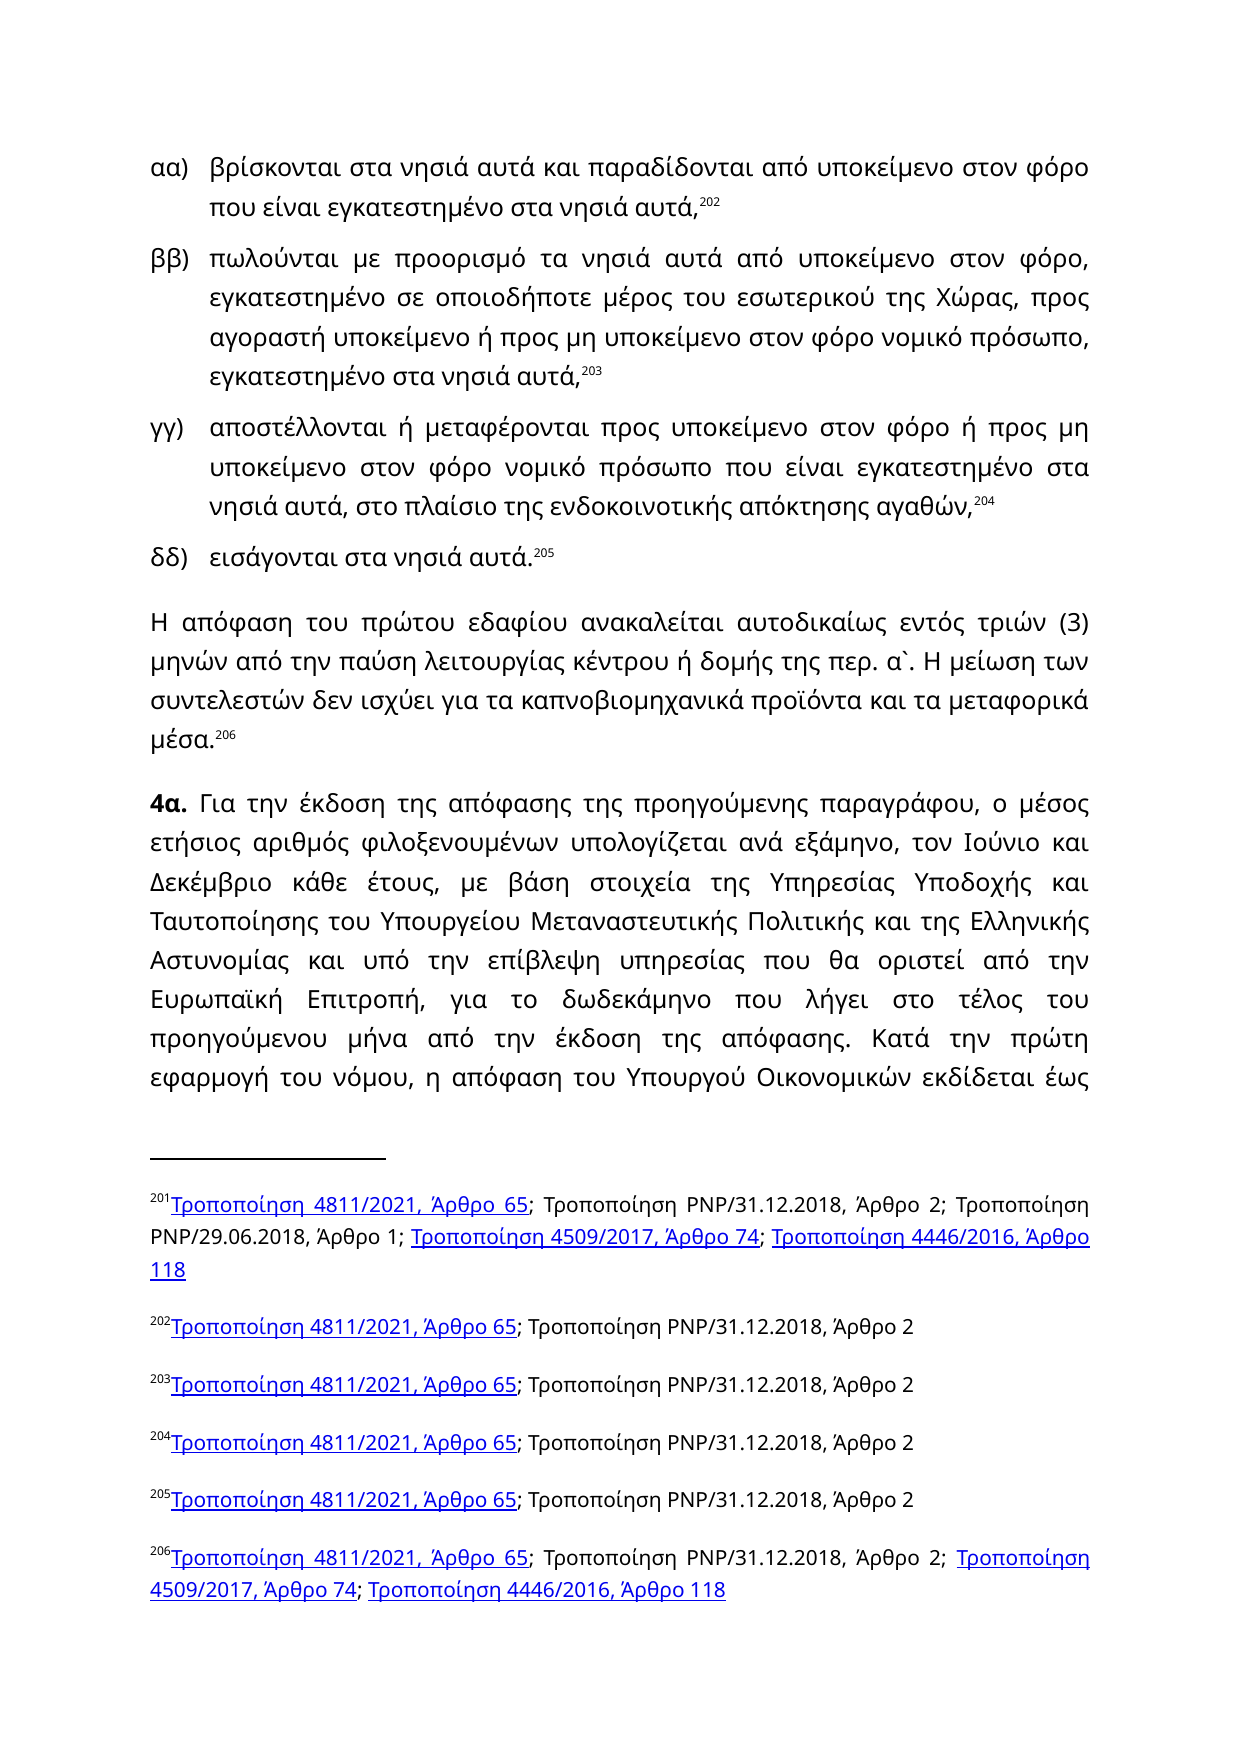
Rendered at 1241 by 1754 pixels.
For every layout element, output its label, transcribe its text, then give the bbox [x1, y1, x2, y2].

text Η απόφαση του πρώτου εδαφίου ανακαλείται αυτοδικαίως εντός τριών (3) μηνών από την παύση λειτουργίας κέντρου ή δομής της περ. α`. Η μείωση των συντελεστών δεν ισχύει για τα καπνοβιομηχανικά προϊόντα και τα μεταφορικά μέσα. [150, 604, 1090, 756]
list ββ) πωλούνται με προορισμό τα νησιά αυτά από υποκείμενο στον φόρο, εγκατεστημένο σε οποιοδήποτε μέρος του εσωτερικού της Χώρας, προς αγοραστή υποκείμενο ή προς μη υποκείμενο στον φόρο νομικό πρόσωπο, εγκατεστημένο στα νησιά αυτά, [150, 241, 1090, 392]
list γγ) αποστέλλονται ή μεταφέρονται προς υποκείμενο στον φόρο ή προς μη υποκείμενο στον φόρο νομικό πρόσωπο που είναι εγκατεστημένο στα νησιά αυτά, στο πλαίσιο της ενδοκοινοτικής απόκτησης αγαθών, [150, 410, 1090, 522]
text Τροποποίηση 4811/2021, Άρθρο 65; Τροποποίηση PNP/31.12.2018, Άρθρο 2; Τροποποίηση PNP/29.06.2018, Άρθρο 1; Τροποποίηση 4509/2017, Άρθρο 74; Τροποποίηση 4446/2016, Άρθρο 118 [150, 1190, 1090, 1283]
text Τροποποίηση 4811/2021, Άρθρο 65; Τροποποίηση PNP/31.12.2018, Άρθρο 2 [150, 1428, 1090, 1456]
list αα) βρίσκονται στα νησιά αυτά και παραδίδονται από υποκείμενο στον φόρο που είναι εγκατεστημένο στα νησιά αυτά, [150, 150, 1090, 223]
list δδ) εισάγονται στα νησιά αυτά. [150, 540, 1090, 574]
text Τροποποίηση 4811/2021, Άρθρο 65; Τροποποίηση PNP/31.12.2018, Άρθρο 2 [150, 1312, 1090, 1341]
text Τροποποίηση 4811/2021, Άρθρο 65; Τροποποίηση PNP/31.12.2018, Άρθρο 2 [150, 1485, 1090, 1514]
text Τροποποίηση 4811/2021, Άρθρο 65; Τροποποίηση PNP/31.12.2018, Άρθρο 2 [150, 1370, 1090, 1398]
text 4α. Για την έκδοση της απόφασης της προηγούμενης παραγράφου, ο μέσος ετήσιος αριθμός φιλοξενουμένων υπολογίζεται ανά εξάμηνο, τον Ιούνιο και Δεκέμβριο κάθε έτους, με βάση στοιχεία της Υπηρεσίας Υποδοχής και Ταυτοποίησης του Υπουργείου Μεταναστευτικής Πολιτικής και της Ελληνικής Αστυνομίας και υπό την επίβλεψη υπηρεσίας που θα οριστεί από την Ευρωπαϊκή Επιτροπή, για το δωδεκάμηνο που λήγει στο τέλος του προηγούμενου μήνα από την έκδοση της απόφασης. Κατά την πρώτη εφαρμογή του νόμου, η απόφαση του Υπουργού Οικονομικών εκδίδεται έως [150, 786, 1090, 1094]
text Τροποποίηση 4811/2021, Άρθρο 65; Τροποποίηση PNP/31.12.2018, Άρθρο 2; Τροποποίηση 4509/2017, Άρθρο 74; Τροποποίηση 4446/2016, Άρθρο 118 [150, 1543, 1090, 1604]
